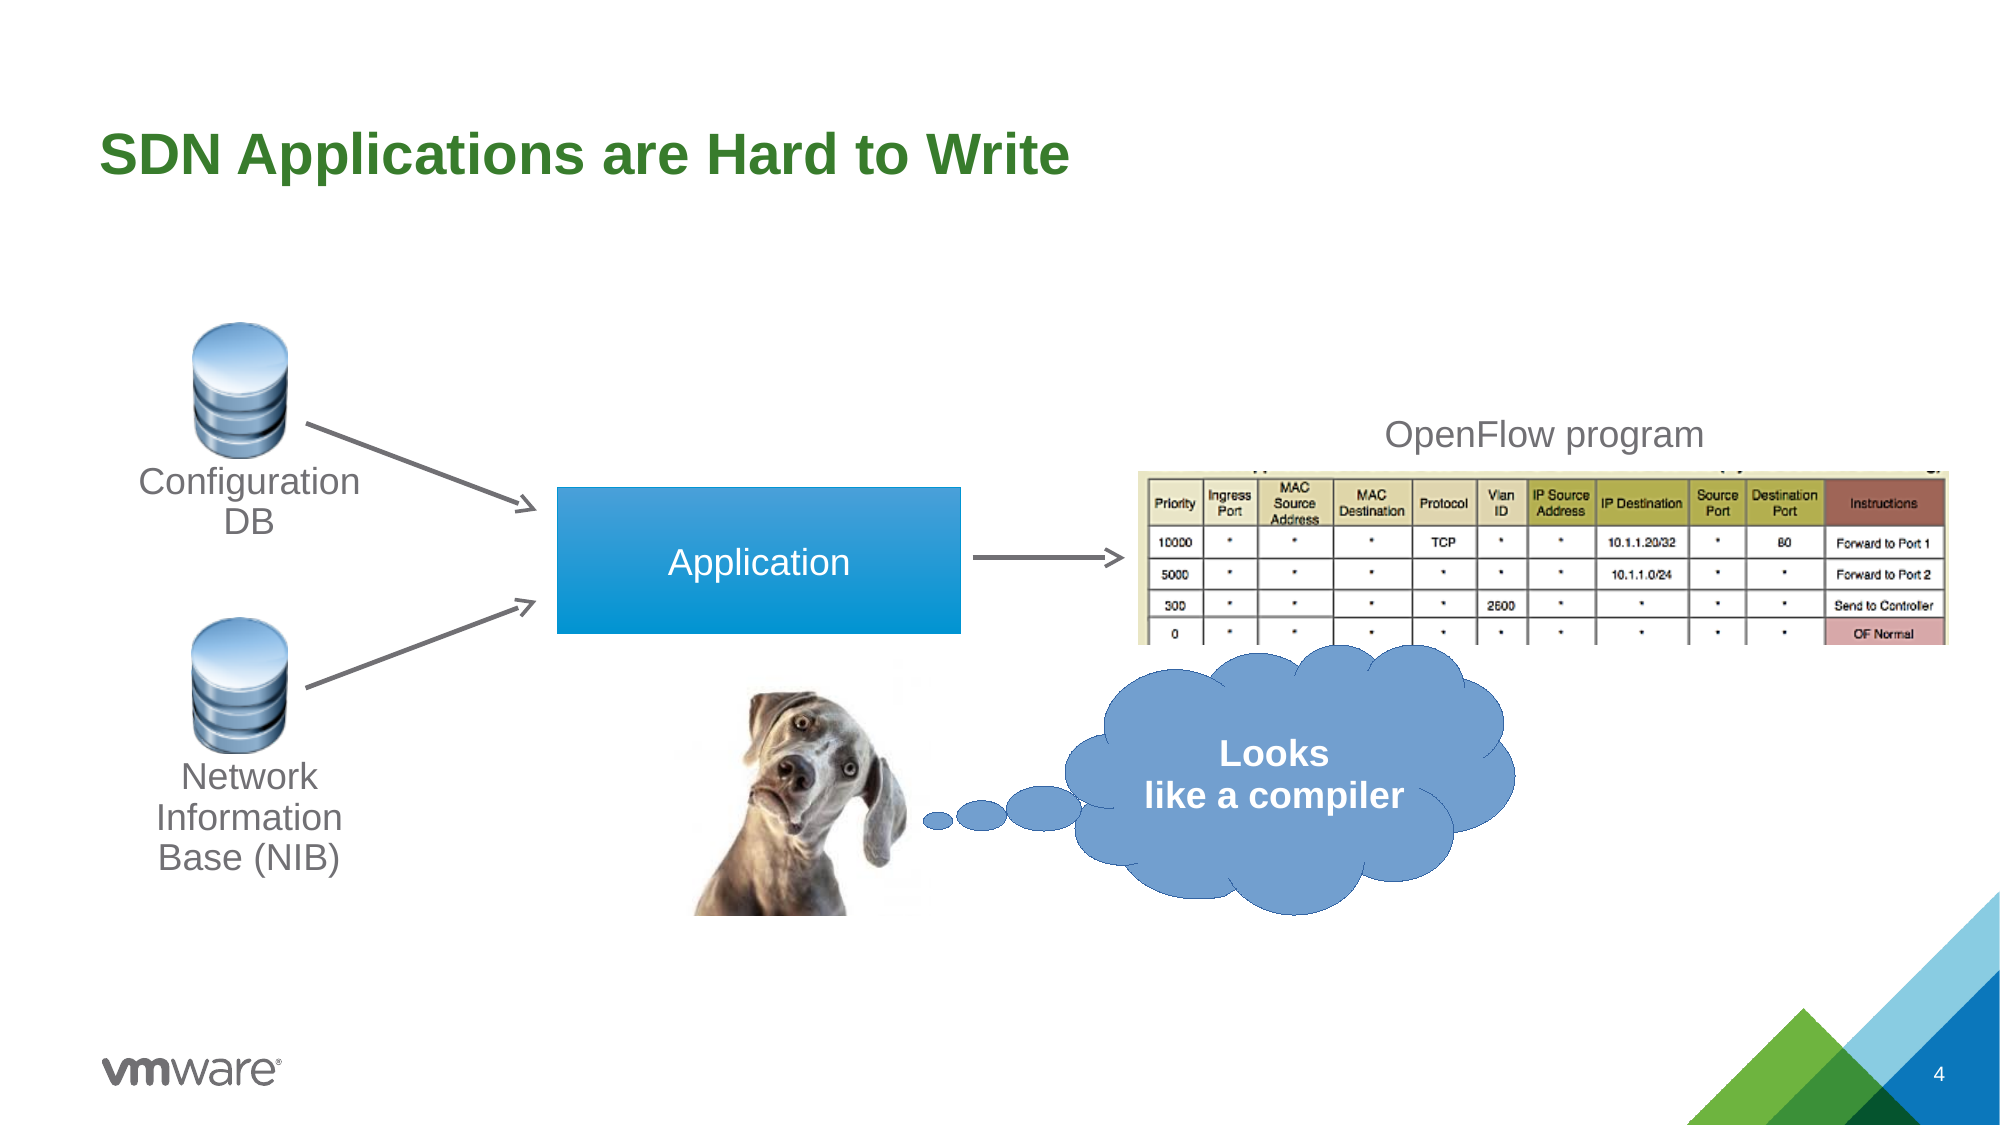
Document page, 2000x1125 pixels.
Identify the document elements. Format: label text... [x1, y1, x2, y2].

text_box Network Information Base (NIB) [108, 757, 391, 886]
text_box Looks like a compiler [923, 812, 953, 830]
picture [1138, 471, 1949, 646]
title SDN Applications are Hard to Write [99, 54, 1900, 188]
picture [1674, 887, 2000, 1125]
text_box OpenFlow program [1348, 414, 1741, 502]
text_box Looks like a compiler [956, 645, 1516, 916]
picture [191, 617, 288, 754]
text_box Configuration DB [108, 462, 391, 549]
picture [192, 322, 288, 459]
text_box Application [557, 487, 961, 634]
slide_number [1902, 1060, 1977, 1085]
picture [674, 659, 931, 916]
